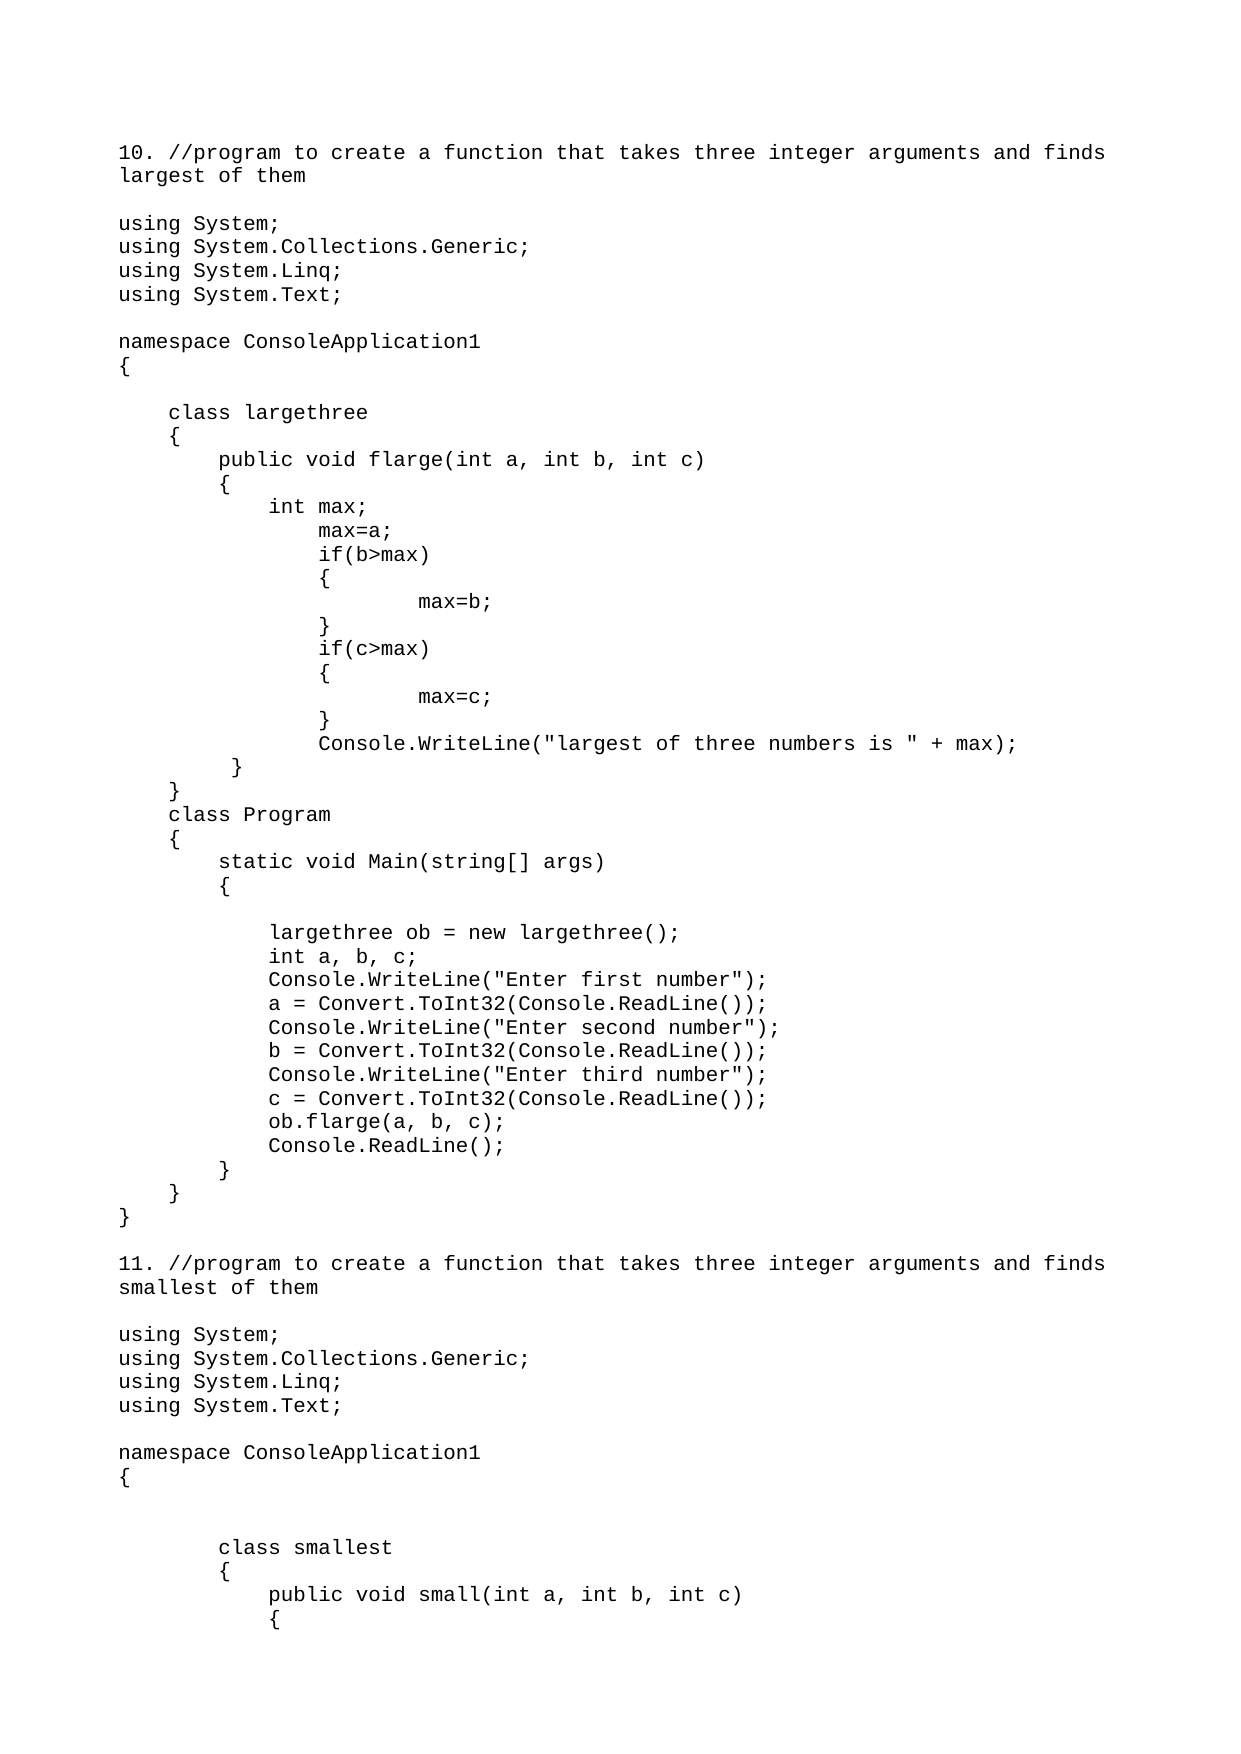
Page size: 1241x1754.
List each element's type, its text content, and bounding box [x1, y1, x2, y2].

text namespace ConsoleApplication1 [118, 331, 1122, 354]
text { [118, 354, 1122, 378]
text class Program [118, 804, 1122, 827]
text using System; [118, 213, 1122, 236]
text max=a; [118, 520, 1122, 544]
text public void flarge(int a, int b, int c) [118, 449, 1122, 473]
text Console.WriteLine("Enter second number"); [118, 1017, 1122, 1040]
text } [118, 709, 1122, 733]
text } [118, 780, 1122, 804]
text public void small(int a, int b, int c) [118, 1584, 1122, 1608]
text using System.Linq; [118, 1371, 1122, 1395]
text { [118, 1561, 1122, 1584]
text { [118, 827, 1122, 851]
text max=c; [118, 686, 1122, 709]
text using System.Collections.Generic; [118, 236, 1122, 260]
text } [118, 1206, 1122, 1229]
text } [118, 1158, 1122, 1182]
text class smallest [118, 1537, 1122, 1561]
text { [118, 1466, 1122, 1489]
text if(b>max) [118, 544, 1122, 567]
text 10. //program to create a function that takes three integer arguments and finds largest of them [118, 142, 1122, 189]
text max=b; [118, 591, 1122, 615]
text { [118, 875, 1122, 898]
text namespace ConsoleApplication1 [118, 1442, 1122, 1466]
text { [118, 662, 1122, 686]
text Console.ReadLine(); [118, 1135, 1122, 1158]
text 11. //program to create a function that takes three integer arguments and finds smallest of them [118, 1253, 1122, 1300]
text { [118, 473, 1122, 496]
text using System.Text; [118, 284, 1122, 307]
text Console.WriteLine("Enter third number"); [118, 1064, 1122, 1088]
text { [118, 426, 1122, 449]
text c = Convert.ToInt32(Console.ReadLine()); [118, 1088, 1122, 1111]
text Console.WriteLine("Enter first number"); [118, 969, 1122, 993]
text largethree ob = new largethree(); [118, 922, 1122, 946]
text if(c>max) [118, 638, 1122, 662]
text } [118, 1182, 1122, 1206]
text using System.Text; [118, 1395, 1122, 1419]
text ob.flarge(a, b, c); [118, 1111, 1122, 1135]
text static void Main(string[] args) [118, 851, 1122, 875]
text int a, b, c; [118, 946, 1122, 969]
text } [118, 615, 1122, 638]
text { [118, 567, 1122, 591]
text } [118, 757, 1122, 780]
text int max; [118, 496, 1122, 520]
text a = Convert.ToInt32(Console.ReadLine()); [118, 993, 1122, 1017]
text using System.Collections.Generic; [118, 1348, 1122, 1371]
text { [118, 1608, 1122, 1631]
text b = Convert.ToInt32(Console.ReadLine()); [118, 1040, 1122, 1064]
text class largethree [118, 402, 1122, 426]
text using System.Linq; [118, 260, 1122, 284]
text using System; [118, 1324, 1122, 1348]
text Console.WriteLine("largest of three numbers is " + max); [118, 733, 1122, 757]
